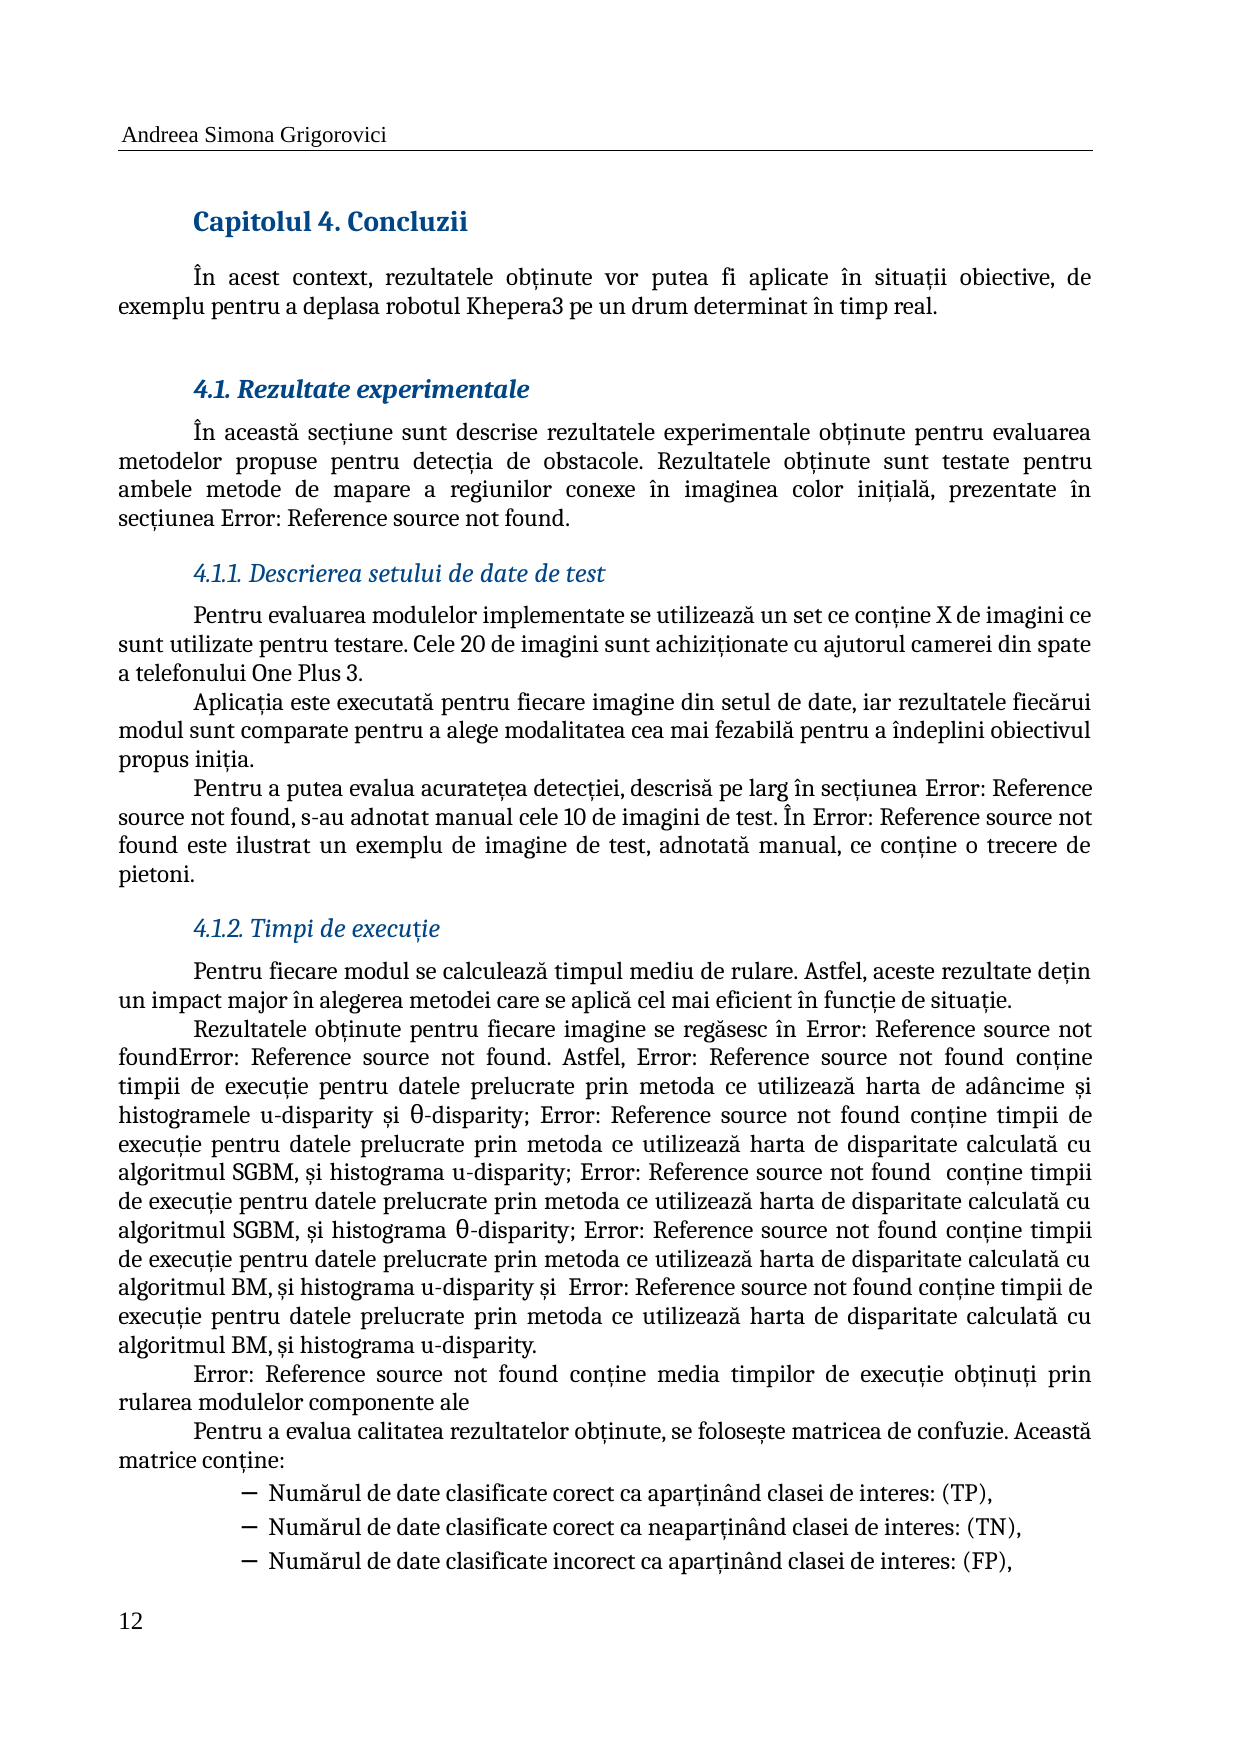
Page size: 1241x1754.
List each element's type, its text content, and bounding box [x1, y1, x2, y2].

text Pentru a evalua calitatea rezultatelor obținute, se folosește matricea de confuzie. Această matrice conține: [118, 1417, 1093, 1474]
list Numărul de date clasificate corect ca neaparținând clasei de interes: (TN), [249, 1509, 1093, 1543]
subtitle Descrierea setului de date de test [193, 558, 1093, 589]
text În acest context, rezultatele obținute vor putea fi aplicate în situații obiective, de exemplu pentru a deplasa robotul Khepera3 pe un drum determinat în timp real. [118, 263, 1093, 321]
subtitle Rezultate experimentale [193, 374, 1093, 406]
text Pentru fiecare modul se calculează timpul mediu de rulare. Astfel, aceste rezultate dețin un impact major în alegerea metodei care se aplică cel mai eficient în funcție de situație. [118, 957, 1093, 1014]
list Numărul de date clasificate incorect ca aparținând clasei de interes: (FP), [249, 1543, 1093, 1577]
text Aplicația este executată pentru fiecare imagine din setul de date, iar rezultatele fiecărui modul sunt comparate pentru a alege modalitatea cea mai fezabilă pentru a îndeplini obiectivul propus iniția. [118, 687, 1093, 774]
list Numărul de date clasificate corect ca aparținând clasei de interes: (TP), [249, 1474, 1093, 1509]
text Pentru a putea evalua acuratețea detecției, descrisă pe larg în secțiunea Error: Reference source not found, s-au adnotat manual cele 10 de imagini de test. În Error: Reference source not found este ilustrat un exemplu de imagine de test, adnotată manual, ce conține o trecere de pietoni. [118, 774, 1093, 889]
text Pentru evaluarea modulelor implementate se utilizează un set ce conține X de imagini ce sunt utilizate pentru testare. Cele 20 de imagini sunt achiziționate cu ajutorul camerei din spate a telefonului One Plus 3. [118, 601, 1093, 687]
text Error: Reference source not found conține media timpilor de execuție obținuți prin rularea modulelor componente ale [118, 1359, 1093, 1417]
subtitle Concluzii [118, 205, 1093, 238]
text În această secțiune sunt descrise rezultatele experimentale obținute pentru evaluarea metodelor propuse pentru detecția de obstacole. Rezultatele obținute sunt testate pentru ambele metode de mapare a regiunilor conexe în imaginea color inițială, prezentate în secțiunea Error: Reference source not found. [118, 418, 1093, 533]
text Rezultatele obținute pentru fiecare imagine se regăsesc în Error: Reference source not foundError: Reference source not found. Astfel, Error: Reference source not found conține timpii de execuție pentru datele prelucrate prin metoda ce utilizează harta de adâncime și histogramele u-disparity și θ-disparity; Error: Reference source not found conține timpii de execuție pentru datele prelucrate prin metoda ce utilizează harta de disparitate calculată cu algoritmul SGBM, și histograma u-disparity; Error: Reference source not found conține timpii de execuție pentru datele prelucrate prin metoda ce utilizează harta de disparitate calculată cu algoritmul SGBM, și histograma θ‑disparity; Error: Reference source not found conține timpii de execuție pentru datele prelucrate prin metoda ce utilizează harta de disparitate calculată cu algoritmul BM, și histograma u-disparity și Error: Reference source not found conține timpii de execuție pentru datele prelucrate prin metoda ce utilizează harta de disparitate calculată cu algoritmul BM, și histograma u-disparity. [118, 1014, 1093, 1359]
subtitle Timpi de execuție [193, 913, 1093, 945]
